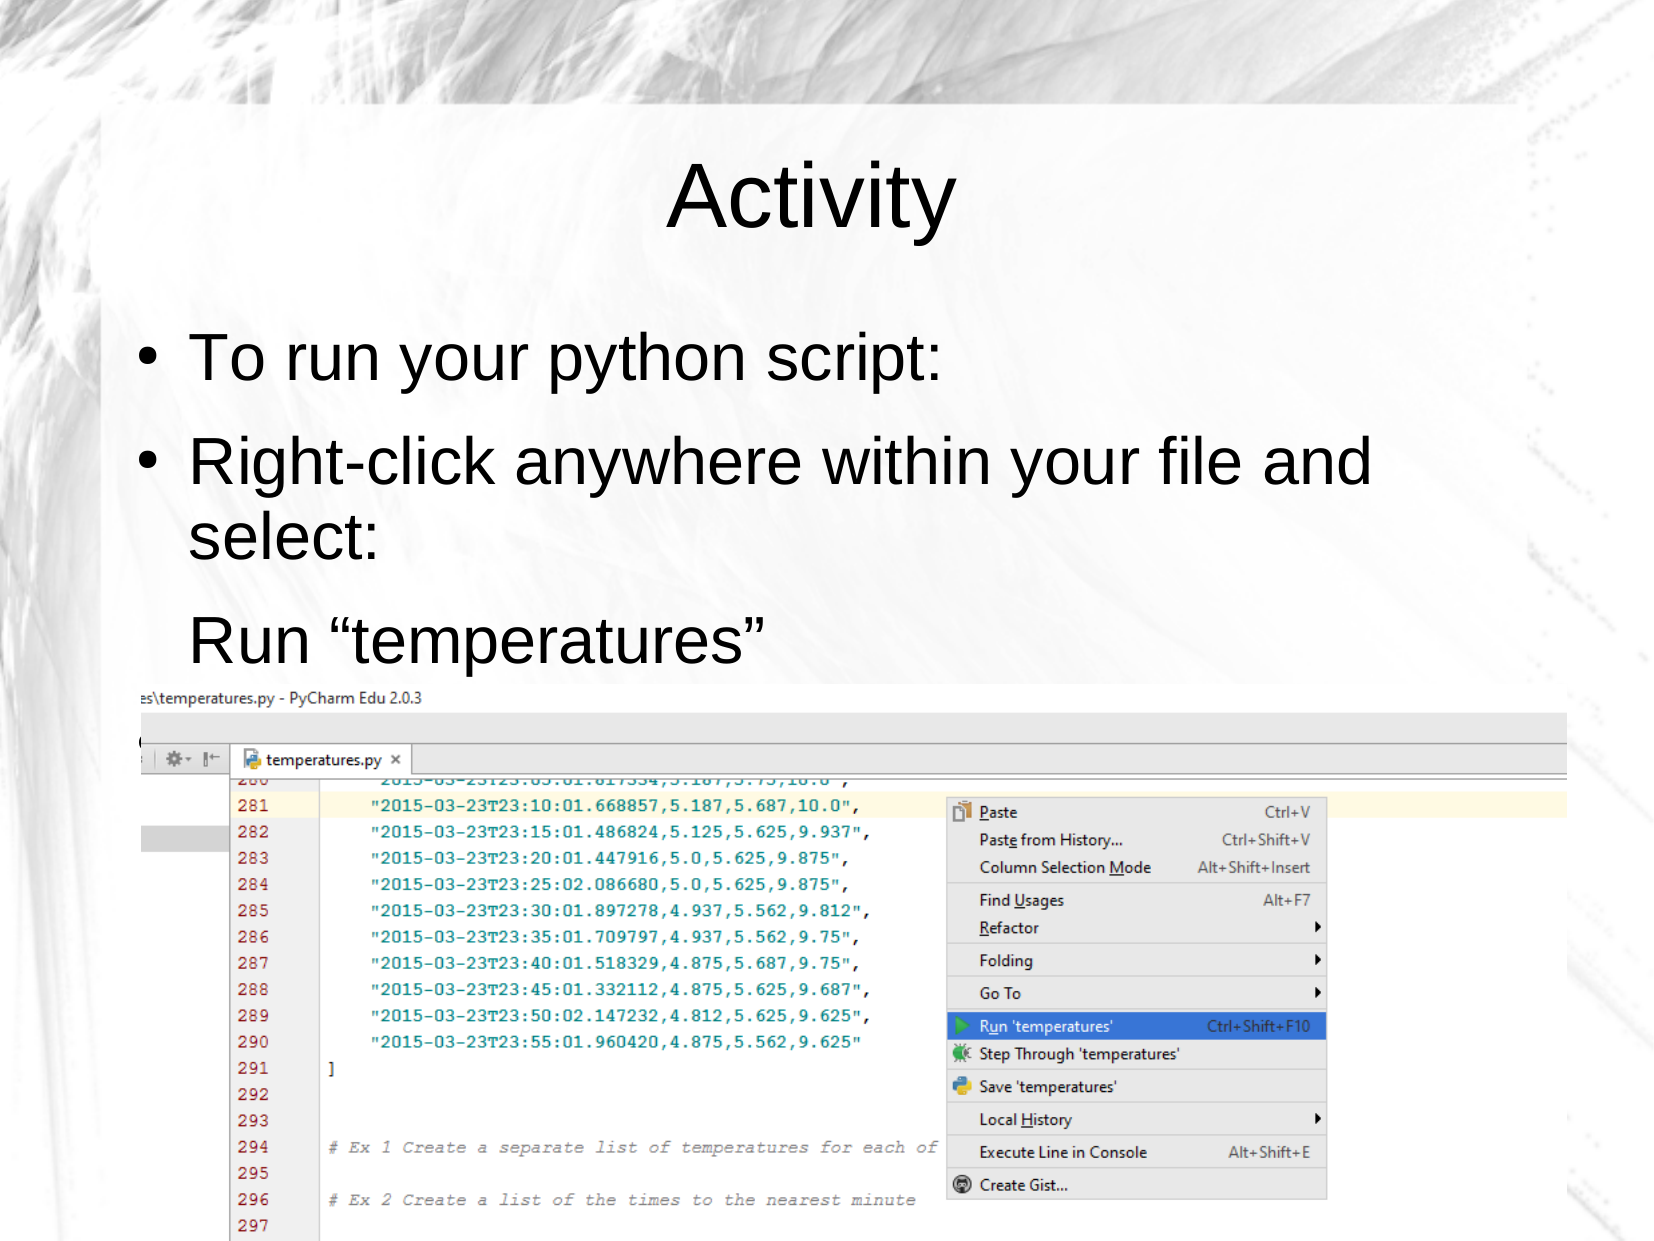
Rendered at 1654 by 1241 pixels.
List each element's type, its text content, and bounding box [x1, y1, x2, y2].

picture [0, 0, 1654, 1241]
title Activity [118, 112, 1506, 281]
list To run your python script: Right-click anywhere within your file and select: Run “temperatures” [118, 319, 1571, 945]
